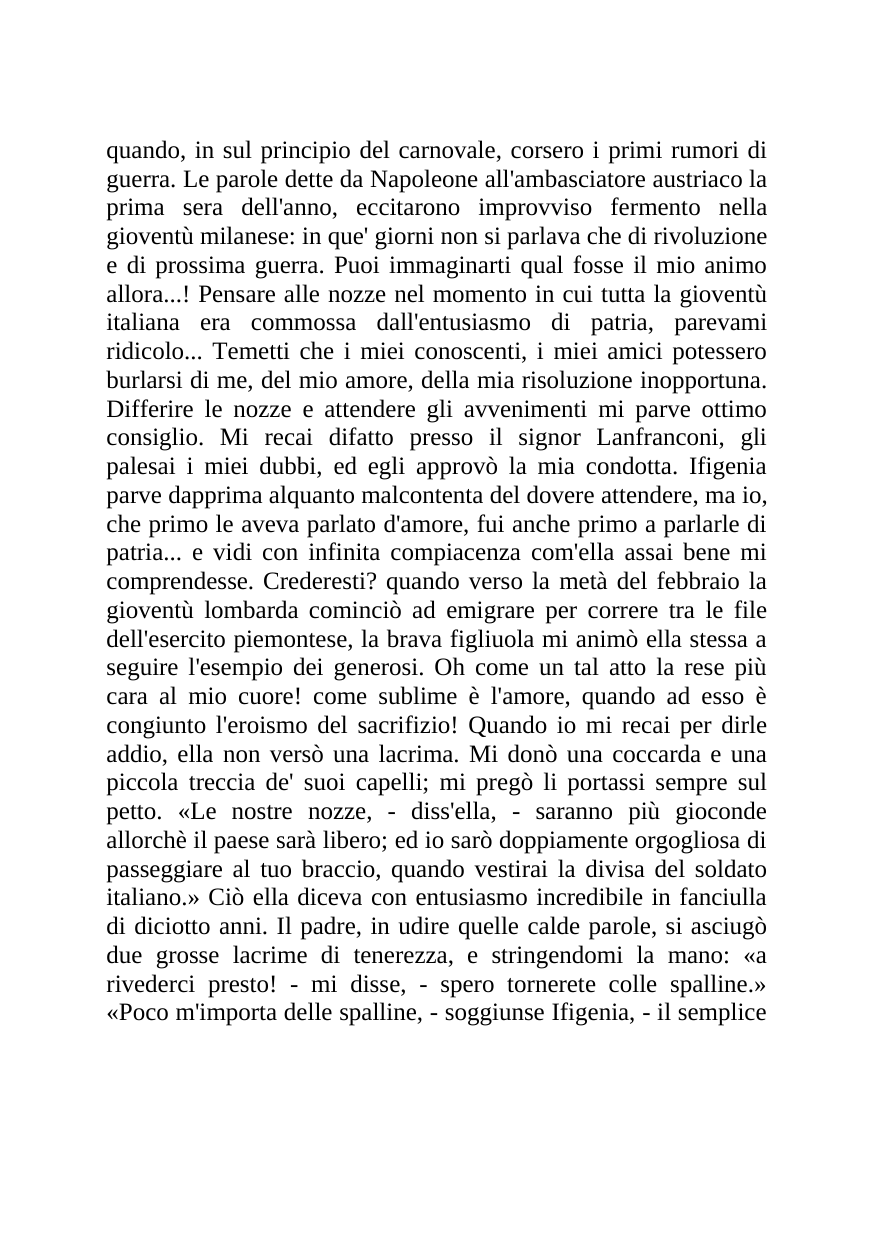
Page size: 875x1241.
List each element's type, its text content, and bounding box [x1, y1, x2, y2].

text quando, in sul principio del carnovale, corsero i primi rumori di guerra. Le parole dette da Napoleone all'ambasciatore austriaco la prima sera dell'anno, eccitarono improvviso fermento nella gioventù milanese: in que' giorni non si parlava che di rivoluzione e di prossima guerra. Puoi immaginarti qual fosse il mio animo allora...! Pensare alle nozze nel momento in cui tutta la gioventù italiana era commossa dall'entusiasmo di patria, parevami ridicolo... Temetti che i miei conoscenti, i miei amici potessero burlarsi di me, del mio amore, della mia risoluzione inopportuna. Differire le nozze e attendere gli avvenimenti mi parve ottimo consiglio. Mi recai difatto presso il signor Lanfranconi, gli palesai i miei dubbi, ed egli approvò la mia condotta. Ifigenia parve dapprima alquanto malcontenta del dovere attendere, ma io, che primo le aveva parlato d'amore, fui anche primo a parlarle di patria... e vidi con infinita compiacenza com'ella assai bene mi comprendesse. Crederesti? quando verso la metà del febbraio la gioventù lombarda cominciò ad emigrare per correre tra le file dell'esercito piemontese, la brava figliuola mi animò ella stessa a seguire l'esempio dei generosi. Oh come un tal atto la rese più cara al mio cuore! come sublime è l'amore, quando ad esso è congiunto l'eroismo del sacrifizio! Quando io mi recai per dirle addio, ella non versò una lacrima. Mi donò una coccarda e una piccola treccia de' suoi capelli; mi pregò li portassi sempre sul petto. «Le nostre nozze, - diss'ella, - saranno più gioconde allorchè il paese sarà libero; ed io sarò doppiamente orgogliosa di passeggiare al tuo braccio, quando vestirai la divisa del soldato italiano.» Ciò ella diceva con entusiasmo incredibile in fanciulla di diciotto anni. Il padre, in udire quelle calde parole, si asciugò due grosse lacrime di tenerezza, e stringendomi la mano: «a rivederci presto! - mi disse, - spero tornerete colle spalline.» «Poco m'importa delle spalline, - soggiunse Ifigenia, - il semplice [106, 135, 768, 1026]
